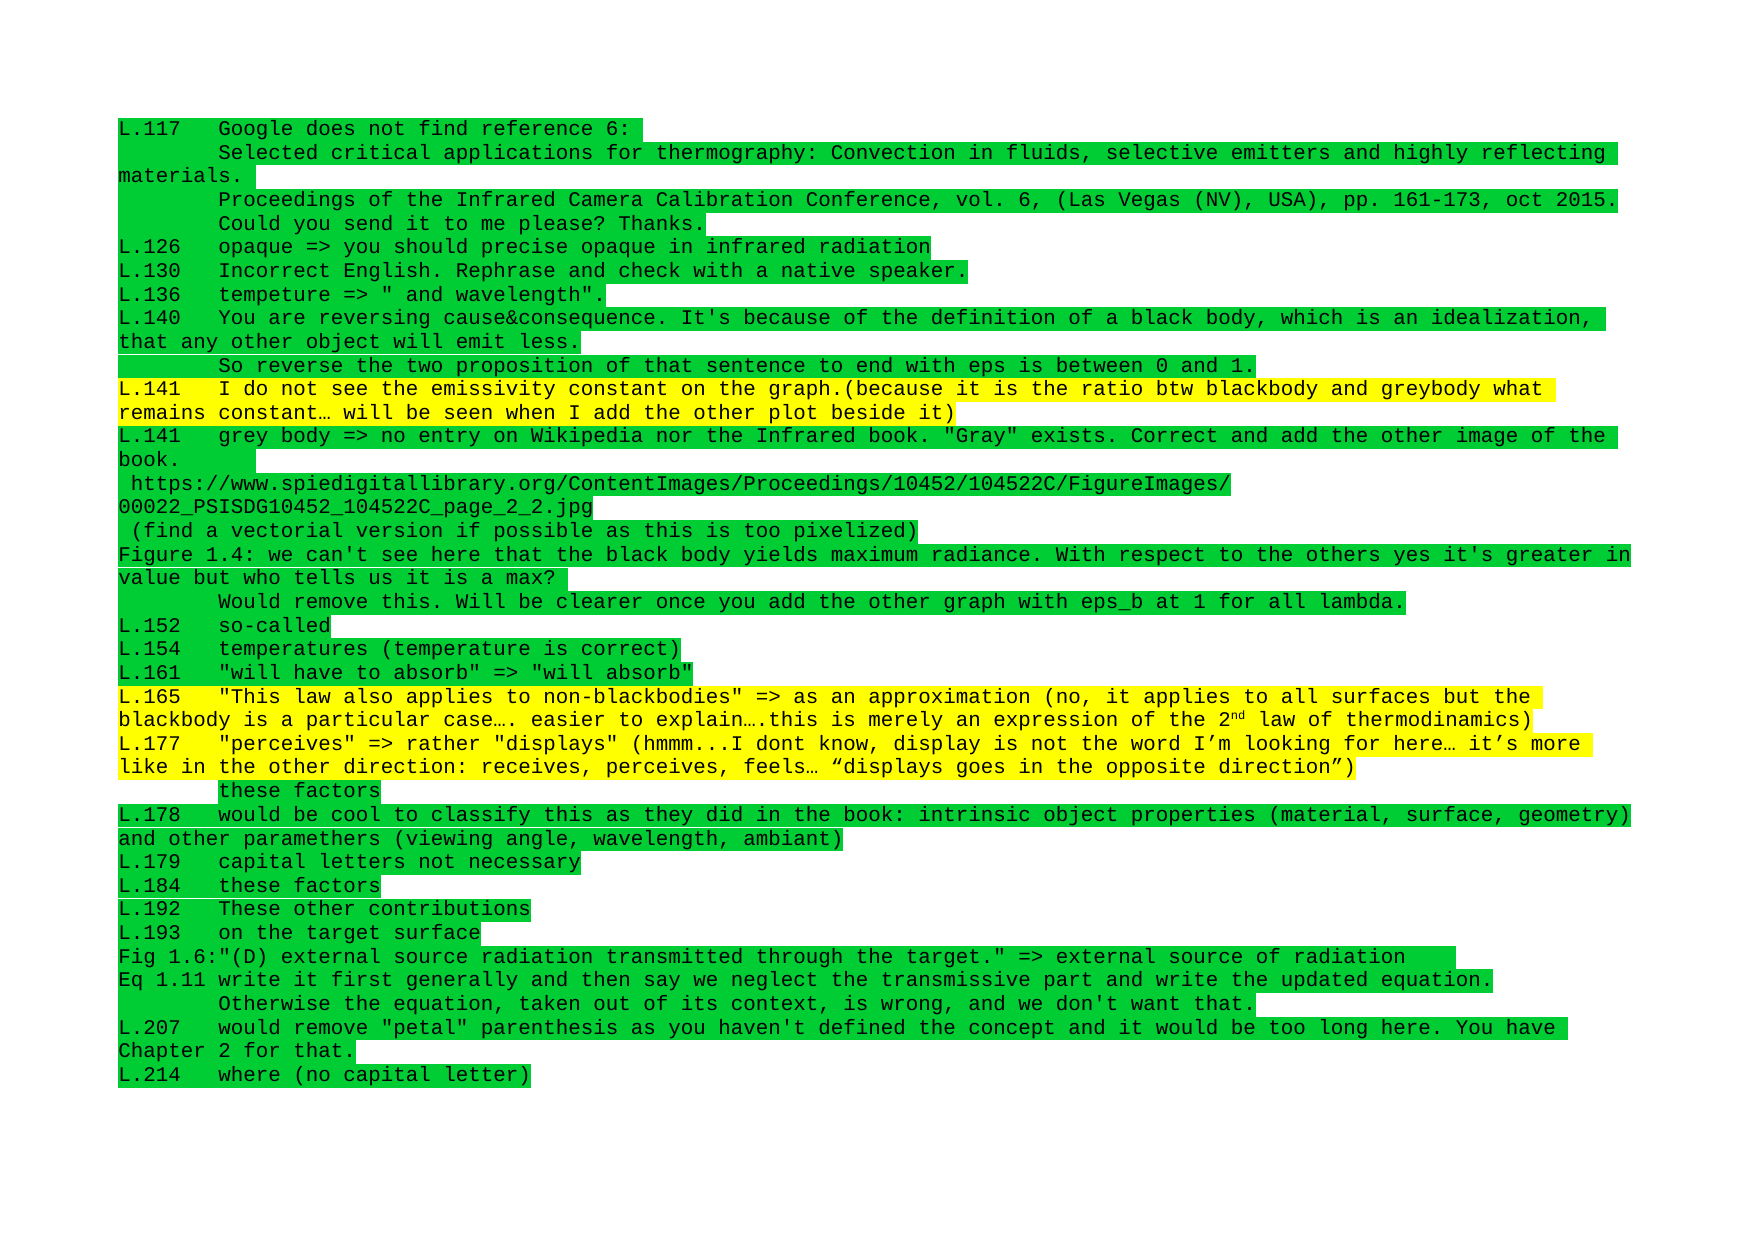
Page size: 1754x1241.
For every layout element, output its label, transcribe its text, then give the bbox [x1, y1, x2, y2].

text Would remove this. Will be clearer once you add the other graph with eps_b at 1 for all lambda. [118, 591, 1635, 615]
text L.141 I do not see the emissivity constant on the graph.(because it is the ratio btw blackbody and greybody what remains constant… will be seen when I add the other plot beside it) [118, 378, 1635, 426]
text L.140 You are reversing cause&consequence. It's because of the definition of a black body, which is an idealization, that any other object will emit less. [118, 307, 1635, 354]
text L.184 these factors [118, 875, 1635, 898]
text Could you send it to me please? Thanks. [118, 213, 1635, 236]
text Otherwise the equation, taken out of its context, is wrong, and we don't want that. [118, 993, 1635, 1017]
text L.178 would be cool to classify this as they did in the book: intrinsic object properties (material, surface, geometry) and other paramethers (viewing angle, wavelength, ambiant) [118, 804, 1635, 851]
text L.161 "will have to absorb" => "will absorb" [118, 662, 1635, 686]
text (find a vectorial version if possible as this is too pixelized) [118, 520, 1635, 544]
text L.214 where (no capital letter) [118, 1064, 1635, 1088]
text L.192 These other contributions [118, 898, 1635, 922]
text these factors [118, 780, 1635, 804]
text Selected critical applications for thermography: Convection in fluids, selective emitters and highly reflecting materials. [118, 142, 1635, 189]
text L.207 would remove "petal" parenthesis as you haven't defined the concept and it would be too long here. You have Chapter 2 for that. [118, 1017, 1635, 1064]
text Figure 1.4: we can't see here that the black body yields maximum radiance. With respect to the others yes it's greater in value but who tells us it is a max? [118, 544, 1635, 591]
text L.117 Google does not find reference 6: [118, 118, 1635, 142]
text So reverse the two proposition of that sentence to end with eps is between 0 and 1. [118, 354, 1635, 378]
text L.154 temperatures (temperature is correct) [118, 638, 1635, 662]
text Eq 1.11 write it first generally and then say we neglect the transmissive part and write the updated equation. [118, 969, 1635, 993]
text L.177 "perceives" => rather "displays" (hmmm...I dont know, display is not the word I’m looking for here… it’s more like in the other direction: receives, perceives, feels… “displays goes in the opposite direction”) [118, 733, 1635, 780]
text L.130 Incorrect English. Rephrase and check with a native speaker. [118, 260, 1635, 284]
text Proceedings of the Infrared Camera Calibration Conference, vol. 6, (Las Vegas (NV), USA), pp. 161-173, oct 2015. [118, 189, 1635, 213]
text L.152 so-called [118, 615, 1635, 638]
text L.193 on the target surface [118, 922, 1635, 946]
text L.179 capital letters not necessary [118, 851, 1635, 875]
text L.126 opaque => you should precise opaque in infrared radiation [118, 236, 1635, 260]
text L.136 tempeture => " and wavelength". [118, 284, 1635, 307]
text L.165 "This law also applies to non-blackbodies" => as an approximation (no, it applies to all surfaces but the blackbody is a particular case…. easier to explain….this is merely an expression of the 2nd law of thermodinamics) [118, 686, 1635, 733]
text L.141 grey body => no entry on Wikipedia nor the Infrared book. "Gray" exists. Correct and add the other image of the book. [118, 426, 1635, 473]
text Fig 1.6:"(D) external source radiation transmitted through the target." => external source of radiation [118, 946, 1635, 969]
text https://www.spiedigitallibrary.org/ContentImages/Proceedings/10452/104522C/FigureImages/00022_PSISDG10452_104522C_page_2_2.jpg [118, 473, 1635, 520]
